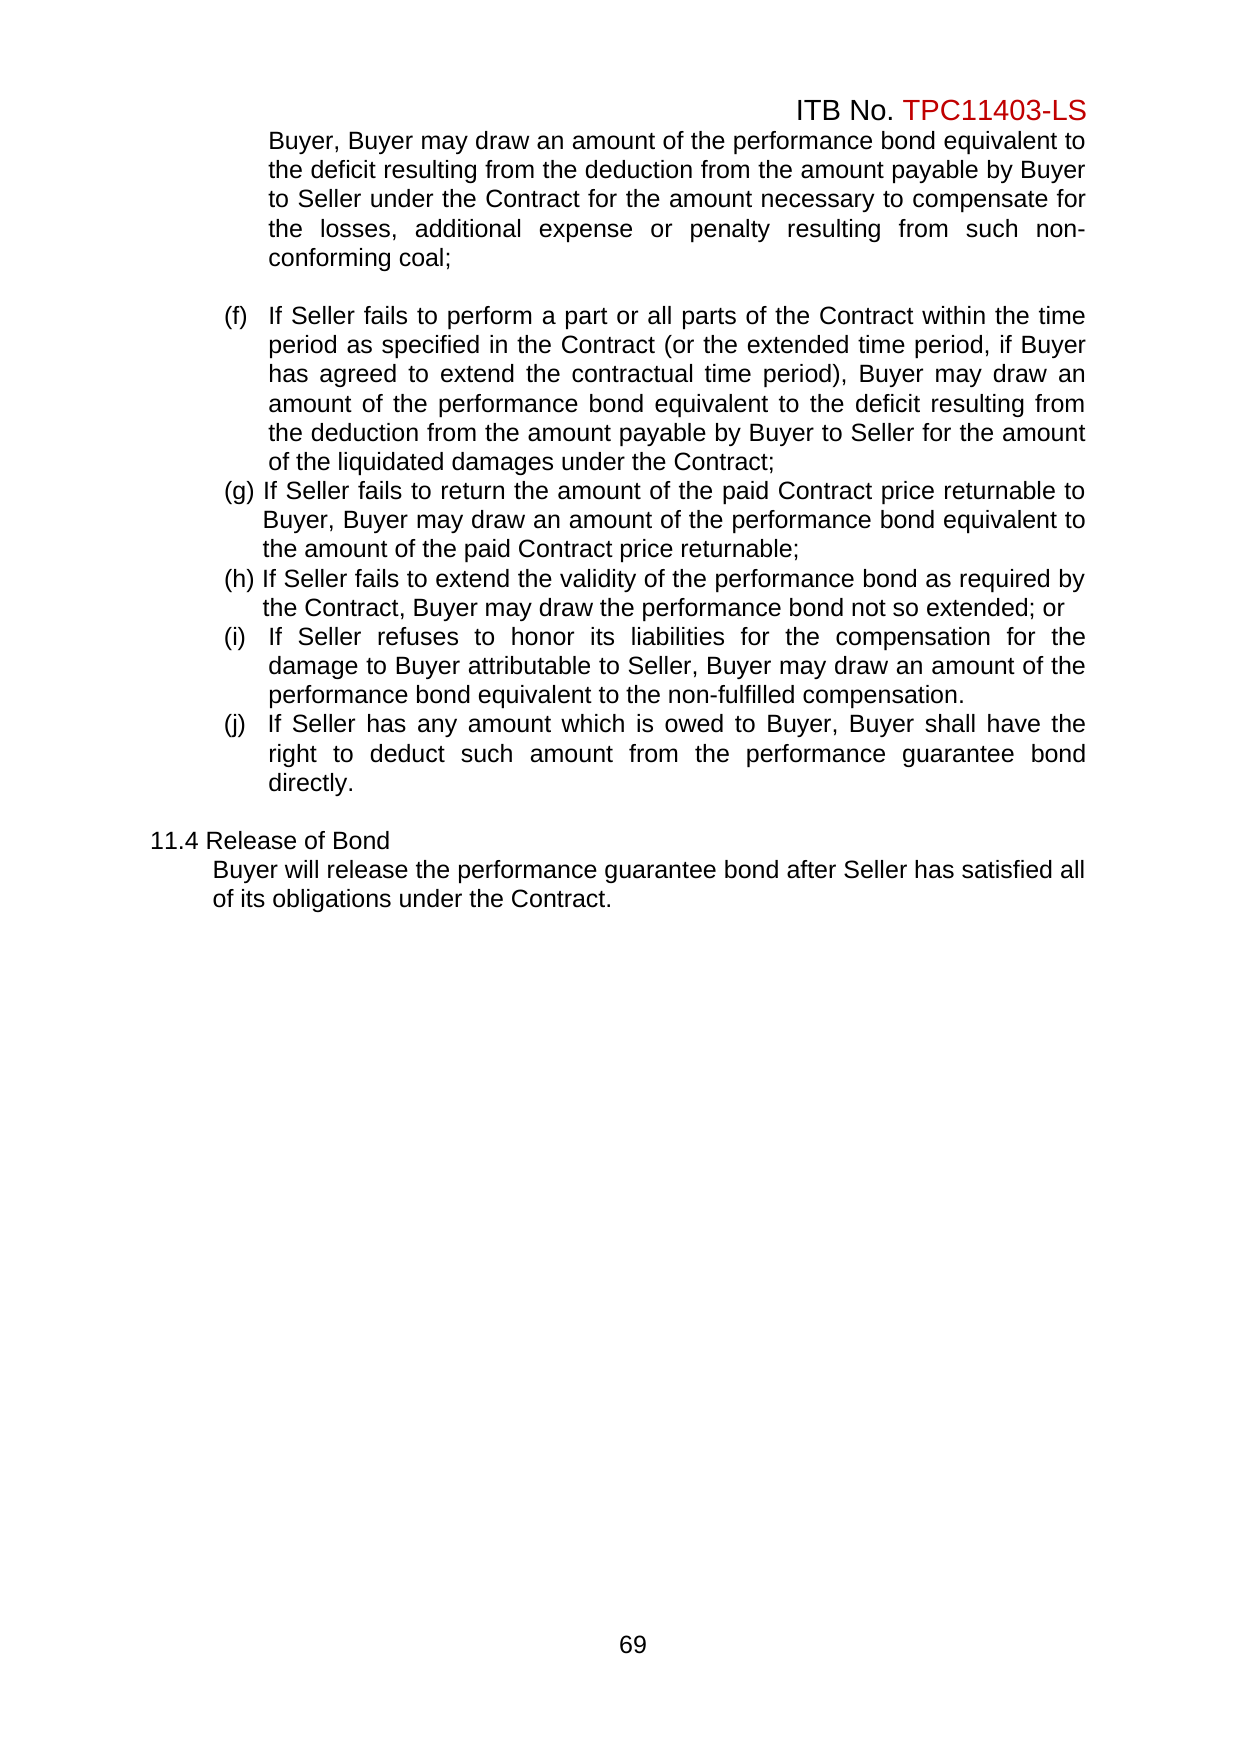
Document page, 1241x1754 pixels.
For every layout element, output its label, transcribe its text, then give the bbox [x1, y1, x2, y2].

text Buyer will release the performance guarantee bond after Seller has satisfied all of its obligations under the Contract. [212, 855, 1087, 914]
text (h) If Seller fails to extend the validity of the performance bond as required by the Contract, Buyer may draw the performance bond not so extended; or [224, 564, 1087, 622]
text (f) If Seller fails to perform a part or all parts of the Contract within the time period as specified in the Contract (or the extended time period, if Buyer has agreed to extend the contractual time period), Buyer may draw an amount of the performance bond equivalent to the deficit resulting from the deduction from the amount payable by Buyer to Seller for the amount of the liquidated damages under the Contract; [224, 301, 1087, 476]
text (g) If Seller fails to return the amount of the paid Contract price returnable to Buyer, Buyer may draw an amount of the performance bond equivalent to the amount of the paid Contract price returnable; [224, 476, 1087, 564]
text 11.4 Release of Bond [150, 826, 1087, 855]
text (j) If Seller has any amount which is owed to Buyer, Buyer shall have the right to deduct such amount from the performance guarantee bond directly. [224, 709, 1087, 797]
text Buyer, Buyer may draw an amount of the performance bond equivalent to the deficit resulting from the deduction from the amount payable by Buyer to Seller under the Contract for the amount necessary to compensate for the losses, additional expense or penalty resulting from such non-conforming coal; [224, 126, 1087, 272]
text (i) If Seller refuses to honor its liabilities for the compensation for the damage to Buyer attributable to Seller, Buyer may draw an amount of the performance bond equivalent to the non-fulfilled compensation. [224, 622, 1087, 709]
